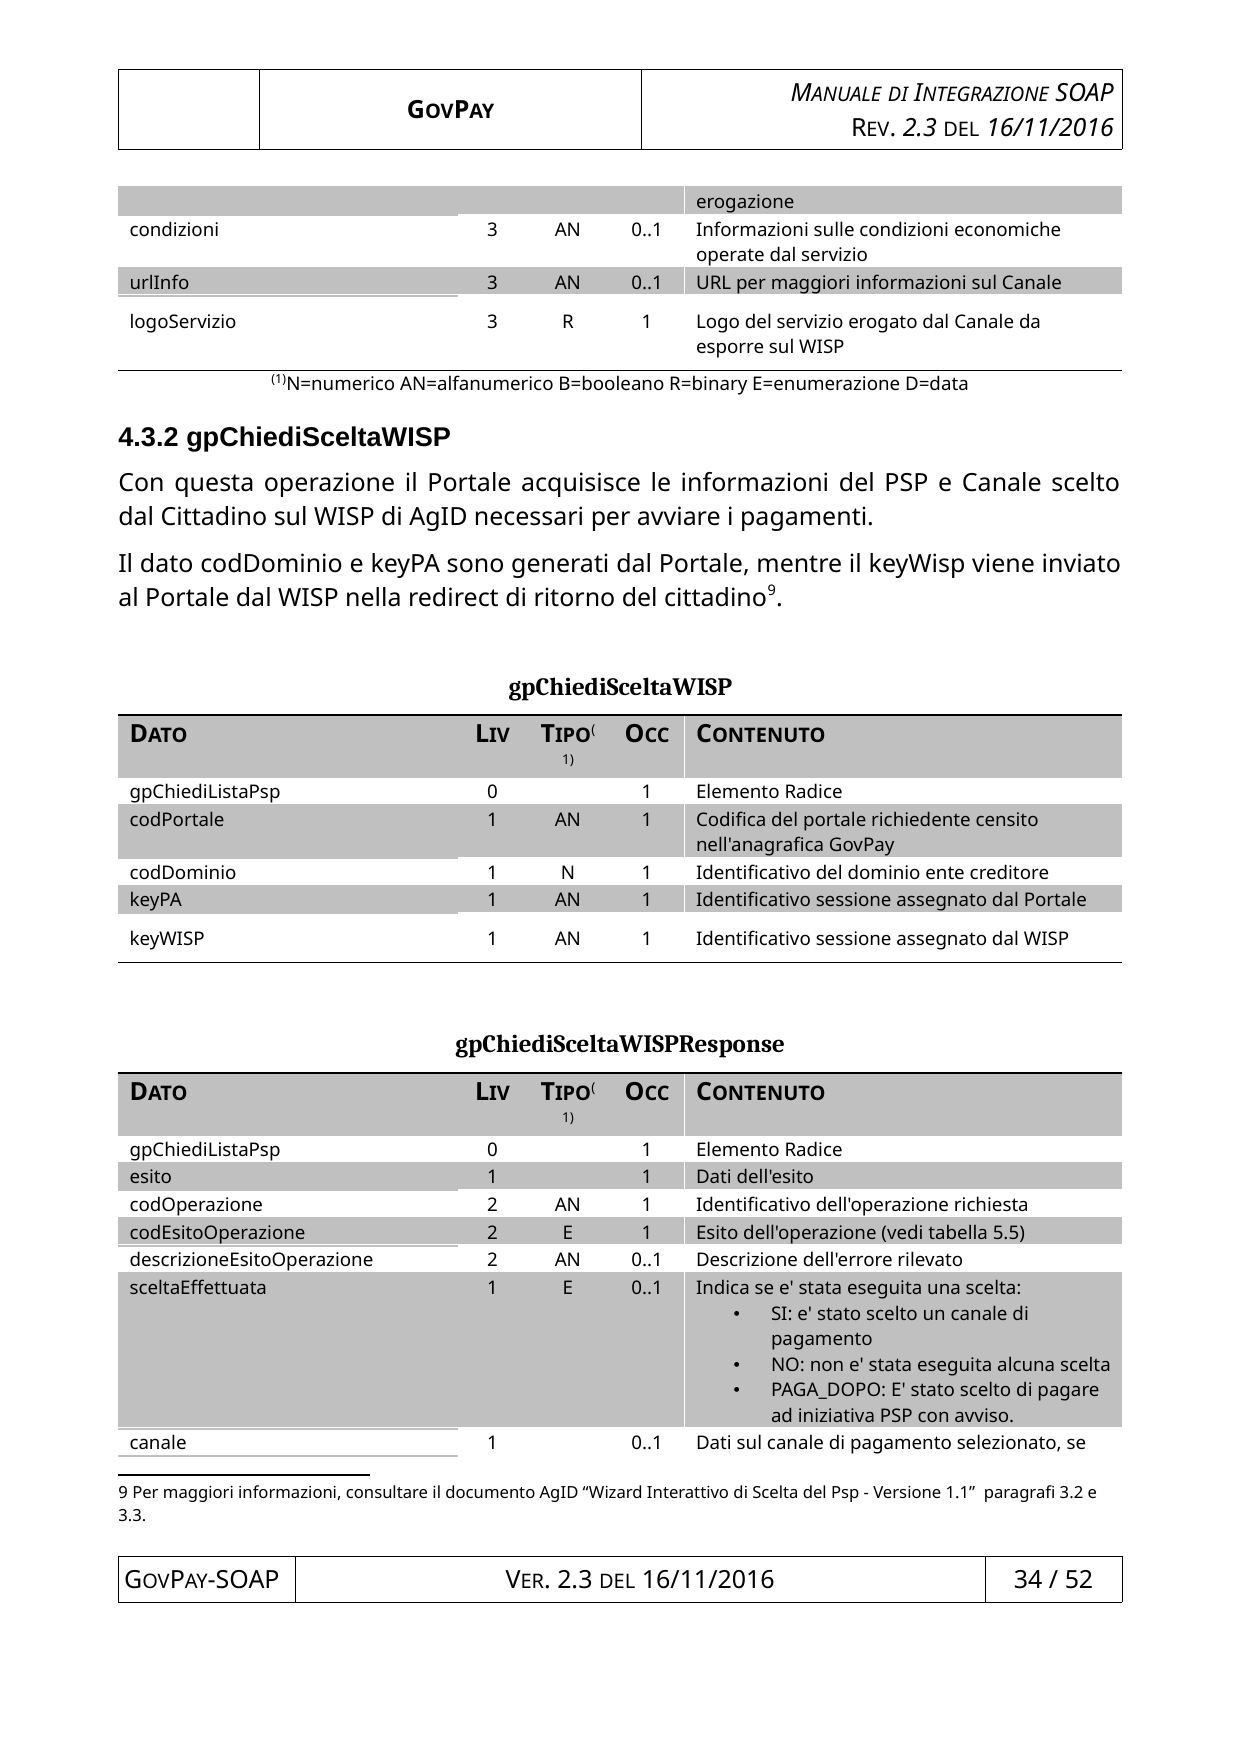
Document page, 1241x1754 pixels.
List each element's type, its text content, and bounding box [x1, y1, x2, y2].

table_cell Occ [609, 1074, 684, 1136]
table_header gpChiediSceltaWISP [118, 673, 1122, 714]
text (1)N=numerico AN=alfanumerico B=booleano R=binary E=enumerazione D=data [118, 371, 1122, 396]
table_cell sceltaEffettuata [118, 1274, 458, 1427]
table_cell 1 [609, 1136, 684, 1162]
table_cell [609, 186, 684, 214]
table_cell Liv [458, 1074, 526, 1136]
table_cell [526, 1428, 609, 1455]
table_cell AN [526, 804, 609, 857]
table_cell esito [118, 1164, 458, 1189]
table_cell 1 [458, 1162, 526, 1189]
table_cell Dati dell'esito [685, 1162, 1122, 1189]
table_cell urlInfo [118, 269, 458, 294]
table_cell Liv [458, 716, 526, 778]
table_cell 0..1 [609, 214, 684, 267]
table_cell Identificativo dell'operazione richiesta [685, 1189, 1122, 1217]
table_cell [118, 188, 458, 214]
table_cell Dati sul canale di pagamento selezionato, se [685, 1428, 1122, 1455]
table_cell 1 [609, 912, 684, 962]
table_cell Tipo(1) [526, 1074, 609, 1136]
table_cell logoServizio [118, 297, 458, 370]
text Il dato codDominio e keyPA sono generati dal Portale, mentre il keyWisp viene inviato al Portale dal WISP nella redirect di ritorno del cittadino. [118, 545, 1122, 613]
table_cell 0..1 [609, 1428, 684, 1455]
table_cell 1 [458, 804, 526, 857]
table_cell E [526, 1217, 609, 1244]
table_cell [458, 186, 526, 214]
table_cell Dato [118, 716, 458, 778]
table_cell 0..1 [609, 1272, 684, 1427]
table_cell 1 [609, 1162, 684, 1189]
text Con questa operazione il Portale acquisisce le informazioni del PSP e Canale scelto dal Cittadino sul WISP di AgID necessari per avviare i pagamenti. [118, 464, 1122, 533]
table_cell [526, 1136, 609, 1162]
table_cell Identificativo del dominio ente creditore [685, 857, 1122, 884]
table_cell 1 [609, 857, 684, 884]
table_cell 1 [609, 1189, 684, 1217]
table_cell Contenuto [685, 716, 1122, 778]
table_cell Descrizione dell'errore rilevato [685, 1245, 1122, 1272]
table_cell 1 [609, 1217, 684, 1244]
table_cell [526, 778, 609, 804]
table_cell Elemento Radice [685, 1136, 1122, 1162]
table_cell Occ [609, 716, 684, 778]
table_cell URL per maggiori informazioni sul Canale [685, 267, 1122, 294]
table_cell gpChiediListaPsp [118, 1136, 458, 1162]
table_cell [526, 1162, 609, 1189]
table_cell Identificativo sessione assegnato dal WISP [685, 912, 1122, 962]
table_cell gpChiediListaPsp [118, 778, 458, 804]
table_cell 0..1 [609, 267, 684, 294]
table_cell 1 [458, 885, 526, 912]
table_cell AN [526, 267, 609, 294]
table_cell 1 [458, 1428, 526, 1455]
table_cell AN [526, 885, 609, 912]
table_cell codPortale [118, 806, 458, 857]
table_cell 1 [609, 804, 684, 857]
table_cell Tipo(1) [526, 716, 609, 778]
table_cell descrizioneEsitoOperazione [118, 1247, 458, 1272]
table_cell 1 [458, 1272, 526, 1427]
table_cell 1 [458, 857, 526, 884]
table_cell 3 [458, 214, 526, 267]
table_cell AN [526, 1245, 609, 1272]
table_cell canale [118, 1430, 458, 1455]
table_cell AN [526, 912, 609, 962]
table_cell keyPA [118, 887, 458, 912]
table_cell 0 [458, 778, 526, 804]
table_cell Esito dell'operazione (vedi tabella 5.5) [685, 1217, 1122, 1244]
table_cell [526, 186, 609, 214]
table_cell 2 [458, 1217, 526, 1244]
table_cell Informazioni sulle condizioni economiche operate dal servizio [685, 214, 1122, 267]
table_cell 1 [609, 885, 684, 912]
table_cell AN [526, 214, 609, 267]
table_cell 3 [458, 295, 526, 370]
table_cell codOperazione [118, 1191, 458, 1217]
table_cell 2 [458, 1245, 526, 1272]
table_header gpChiediSceltaWISPResponse [118, 1030, 1122, 1072]
table_cell AN [526, 1189, 609, 1217]
table_cell 1 [609, 778, 684, 804]
subtitle gpChiediSceltaWISP [118, 421, 1122, 452]
table_cell 1 [458, 912, 526, 962]
table_cell erogazione [685, 186, 1122, 214]
table_cell condizioni [118, 216, 458, 267]
table_cell keyWISP [118, 914, 458, 962]
table_cell Contenuto [685, 1074, 1122, 1136]
table_cell 2 [458, 1189, 526, 1217]
table_cell 1 [609, 295, 684, 370]
table_cell E [526, 1272, 609, 1427]
table_cell Identificativo sessione assegnato dal Portale [685, 885, 1122, 912]
table_cell N [526, 857, 609, 884]
table_cell 3 [458, 267, 526, 294]
table_cell R [526, 295, 609, 370]
text Per maggiori informazioni, consultare il documento AgID “Wizard Interattivo di Scelta del Psp - Versione 1.1” paragrafi 3.2 e 3.3. [118, 1481, 1122, 1527]
table_cell Elemento Radice [685, 778, 1122, 804]
table_cell Indica se e' stata eseguita una scelta: SI: e' stato scelto un canale di pagamento NO: non e' stata eseguita alcuna scelta PAGA_DOPO: E' stato scelto di pagare ad iniziativa PSP con avviso. [685, 1272, 1122, 1427]
table_cell 0 [458, 1136, 526, 1162]
table_cell 0..1 [609, 1245, 684, 1272]
table_cell Logo del servizio erogato dal Canale da esporre sul WISP [685, 295, 1122, 370]
table_cell Dato [118, 1074, 458, 1136]
table_cell Codifica del portale richiedente censito nell'anagrafica GovPay [685, 804, 1122, 857]
table_cell codEsitoOperazione [118, 1219, 458, 1244]
table_cell codDominio [118, 859, 458, 884]
